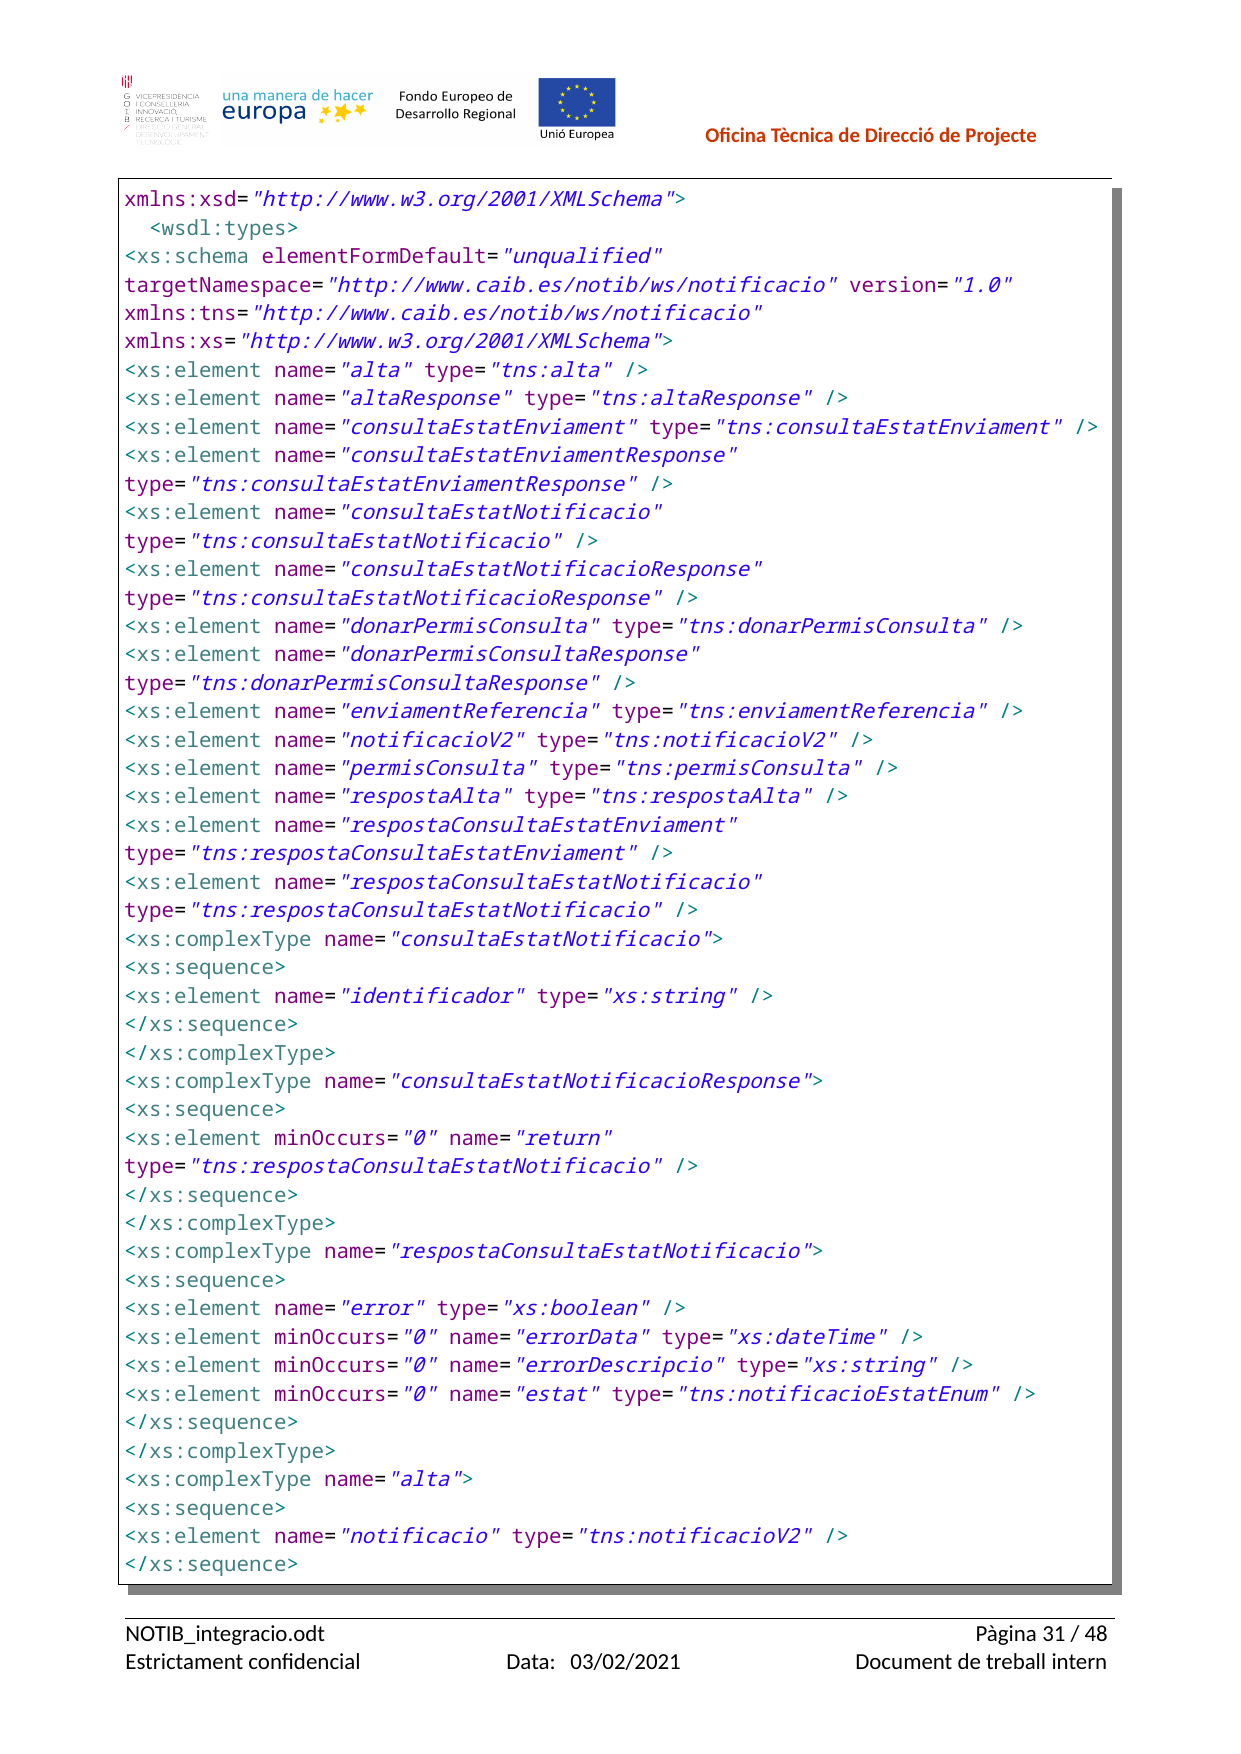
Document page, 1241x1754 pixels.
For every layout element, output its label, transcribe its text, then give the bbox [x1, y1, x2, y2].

picture [219, 73, 621, 147]
picture [118, 73, 213, 147]
table_header xmlns:xsd="http://www.w3.org/2001/XMLSchema"> <wsdl:types> <xs:schema elementFormDefault="unqualified" targetNamespace="http://www.caib.es/notib/ws/notificacio" version="1.0" xmlns:tns="http://www.caib.es/notib/ws/notificacio" xmlns:xs="http://www.w3.org/2001/XMLSchema"> <xs:element name="alta" type="tns:alta" /> <xs:element name="altaResponse" type="tns:altaResponse" /> <xs:element name="consultaEstatEnviament" type="tns:consultaEstatEnviament" /> <xs:element name="consultaEstatEnviamentResponse" type="tns:consultaEstatEnviamentResponse" /> <xs:element name="consultaEstatNotificacio" type="tns:consultaEstatNotificacio" /> <xs:element name="consultaEstatNotificacioResponse" type="tns:consultaEstatNotificacioResponse" /> <xs:element name="donarPermisConsulta" type="tns:donarPermisConsulta" /> <xs:element name="donarPermisConsultaResponse" type="tns:donarPermisConsultaResponse" /> <xs:element name="enviamentReferencia" type="tns:enviamentReferencia" /> <xs:element name="notificacioV2" type="tns:notificacioV2" /> <xs:element name="permisConsulta" type="tns:permisConsulta" /> <xs:element name="respostaAlta" type="tns:respostaAlta" /> <xs:element name="respostaConsultaEstatEnviament" type="tns:respostaConsultaEstatEnviament" /> <xs:element name="respostaConsultaEstatNotificacio" type="tns:respostaConsultaEstatNotificacio" /> <xs:complexType name="consultaEstatNotificacio"> <xs:sequence> <xs:element name="identificador" type="xs:string" /> </xs:sequence> </xs:complexType> <xs:complexType name="consultaEstatNotificacioResponse"> <xs:sequence> <xs:element minOccurs="0" name="return" type="tns:respostaConsultaEstatNotificacio" /> </xs:sequence> </xs:complexType> <xs:complexType name="respostaConsultaEstatNotificacio"> <xs:sequence> <xs:element name="error" type="xs:boolean" /> <xs:element minOccurs="0" name="errorData" type="xs:dateTime" /> <xs:element minOccurs="0" name="errorDescripcio" type="xs:string" /> <xs:element minOccurs="0" name="estat" type="tns:notificacioEstatEnum" /> </xs:sequence> </xs:complexType> <xs:complexType name="alta"> <xs:sequence> <xs:element name="notificacio" type="tns:notificacioV2" /> </xs:sequence> [119, 179, 1112, 1584]
